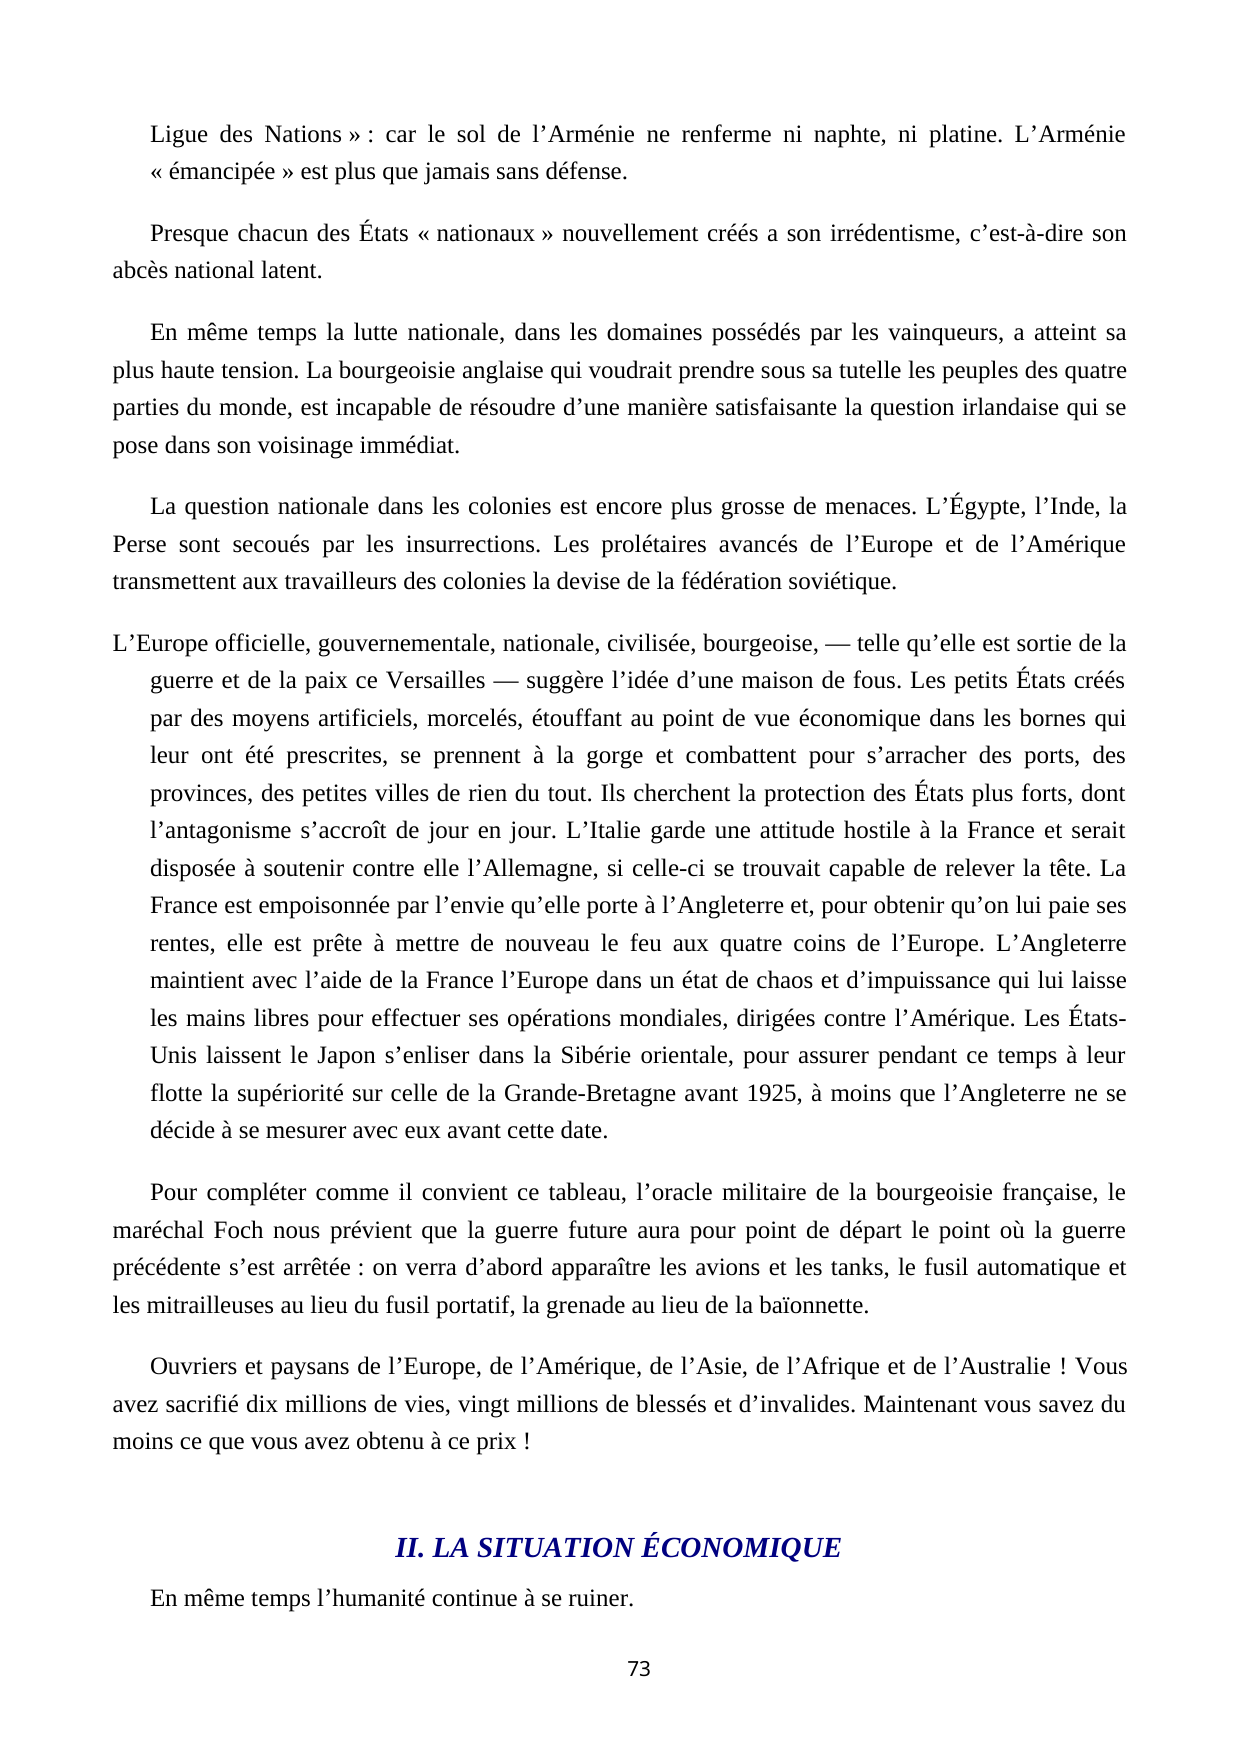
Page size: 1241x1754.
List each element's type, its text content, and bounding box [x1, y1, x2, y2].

text Ouvriers et paysans de l’Europe, de l’Amérique, de l’Asie, de l’Afrique et de l’Australie ! Vous avez sacrifié dix millions de vies, vingt millions de blessés et d’invalides. Maintenant vous savez du moins ce que vous avez obtenu à ce prix ! [112, 1345, 1128, 1457]
text II. LA SITUATION ÉCONOMIQUE [112, 1531, 1128, 1564]
text La question nationale dans les colonies est encore plus grosse de menaces. L’Égypte, l’Inde, la Perse sont secoués par les insurrections. Les prolétaires avancés de l’Europe et de l’Amérique transmettent aux travailleurs des colonies la devise de la fédération soviétique. [112, 485, 1128, 597]
text Pour compléter comme il convient ce tableau, l’oracle militaire de la bourgeoisie française, le maréchal Foch nous prévient que la guerre future aura pour point de départ le point où la guerre précédente s’est arrêtée : on verra d’abord apparaître les avions et les tanks, le fusil automatique et les mitrailleuses au lieu du fusil portatif, la grenade au lieu de la baïonnette. [112, 1171, 1128, 1321]
text Ligue des Nations » : car le sol de l’Arménie ne renferme ni naphte, ni platine. L’Arménie « émancipée » est plus que jamais sans défense. [112, 112, 1128, 187]
text En même temps la lutte nationale, dans les domaines possédés par les vainqueurs, a atteint sa plus haute tension. La bourgeoisie anglaise qui voudrait prendre sous sa tutelle les peuples des quatre parties du monde, est incapable de résoudre d’une manière satisfaisante la question irlandaise qui se pose dans son voisinage immédiat. [112, 311, 1128, 461]
text En même temps l’humanité continue à se ruiner. [112, 1577, 1128, 1614]
text L’Europe officielle, gouvernementale, nationale, civilisée, bourgeoise, — telle qu’elle est sortie de la guerre et de la paix ce Versailles — suggère l’idée d’une maison de fous. Les petits États créés par des moyens artificiels, morcelés, étouffant au point de vue économique dans les bornes qui leur ont été prescrites, se prennent à la gorge et combattent pour s’arracher des ports, des provinces, des petites villes de rien du tout. Ils cherchent la protection des États plus forts, dont l’antagonisme s’accroît de jour en jour. L’Italie garde une attitude hostile à la France et serait disposée à soutenir contre elle l’Allemagne, si celle-ci se trouvait capable de relever la tête. La France est empoisonnée par l’envie qu’elle porte à l’Angleterre et, pour obtenir qu’on lui paie ses rentes, elle est prête à mettre de nouveau le feu aux quatre coins de l’Europe. L’Angleterre maintient avec l’aide de la France l’Europe dans un état de chaos et d’impuissance qui lui laisse les mains libres pour effectuer ses opérations mondiales, dirigées contre l’Amérique. Les États-Unis laissent le Japon s’enliser dans la Sibérie orientale, pour assurer pendant ce temps à leur flotte la supériorité sur celle de la Grande-Bretagne avant 1925, à moins que l’Angleterre ne se décide à se mesurer avec eux avant cette date. [112, 621, 1128, 1146]
text Presque chacun des États « nationaux » nouvellement créés a son irrédentisme, c’est-à-dire son abcès national latent. [112, 211, 1128, 286]
